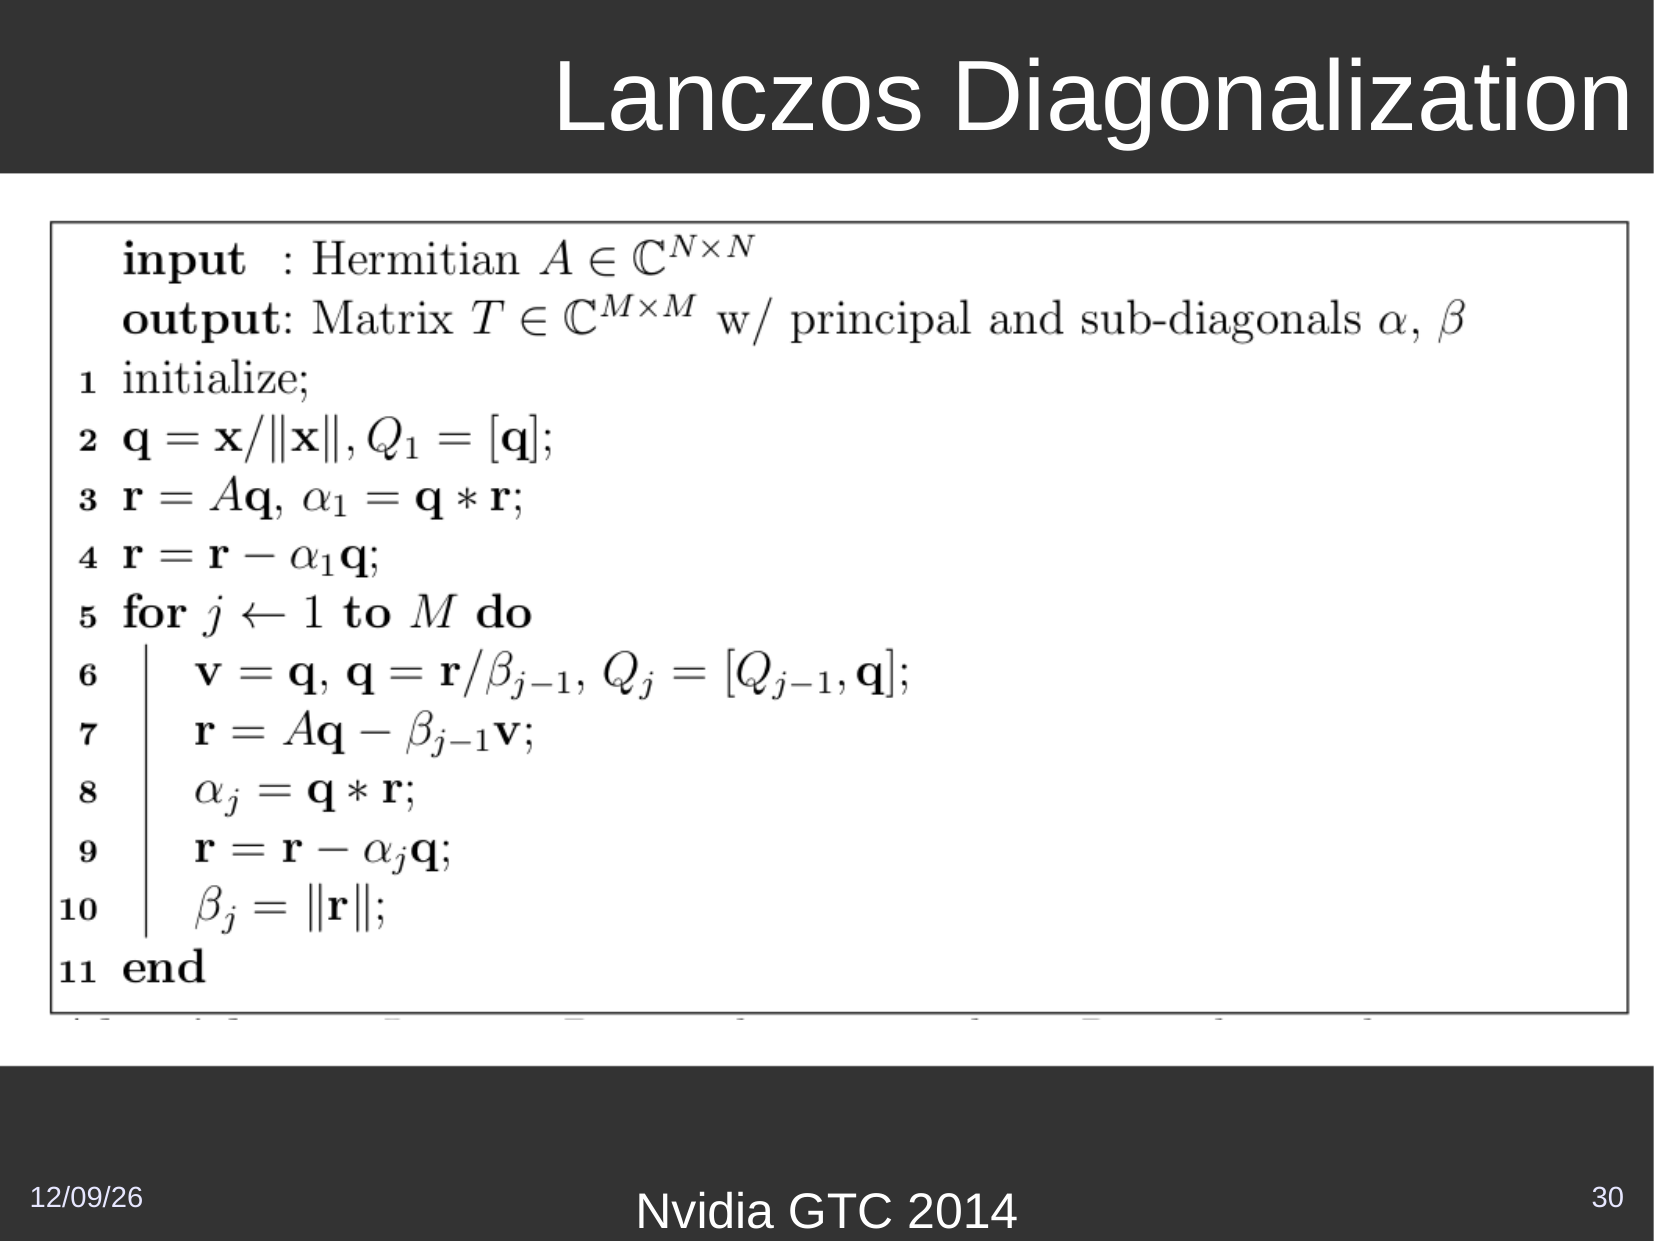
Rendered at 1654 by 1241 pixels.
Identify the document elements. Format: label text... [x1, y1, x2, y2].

text_box Nvidia GTC 2014 [29, 1182, 1625, 1239]
title Lanczos Diagonalization [40, 11, 1636, 181]
picture [0, 0, 1654, 1241]
